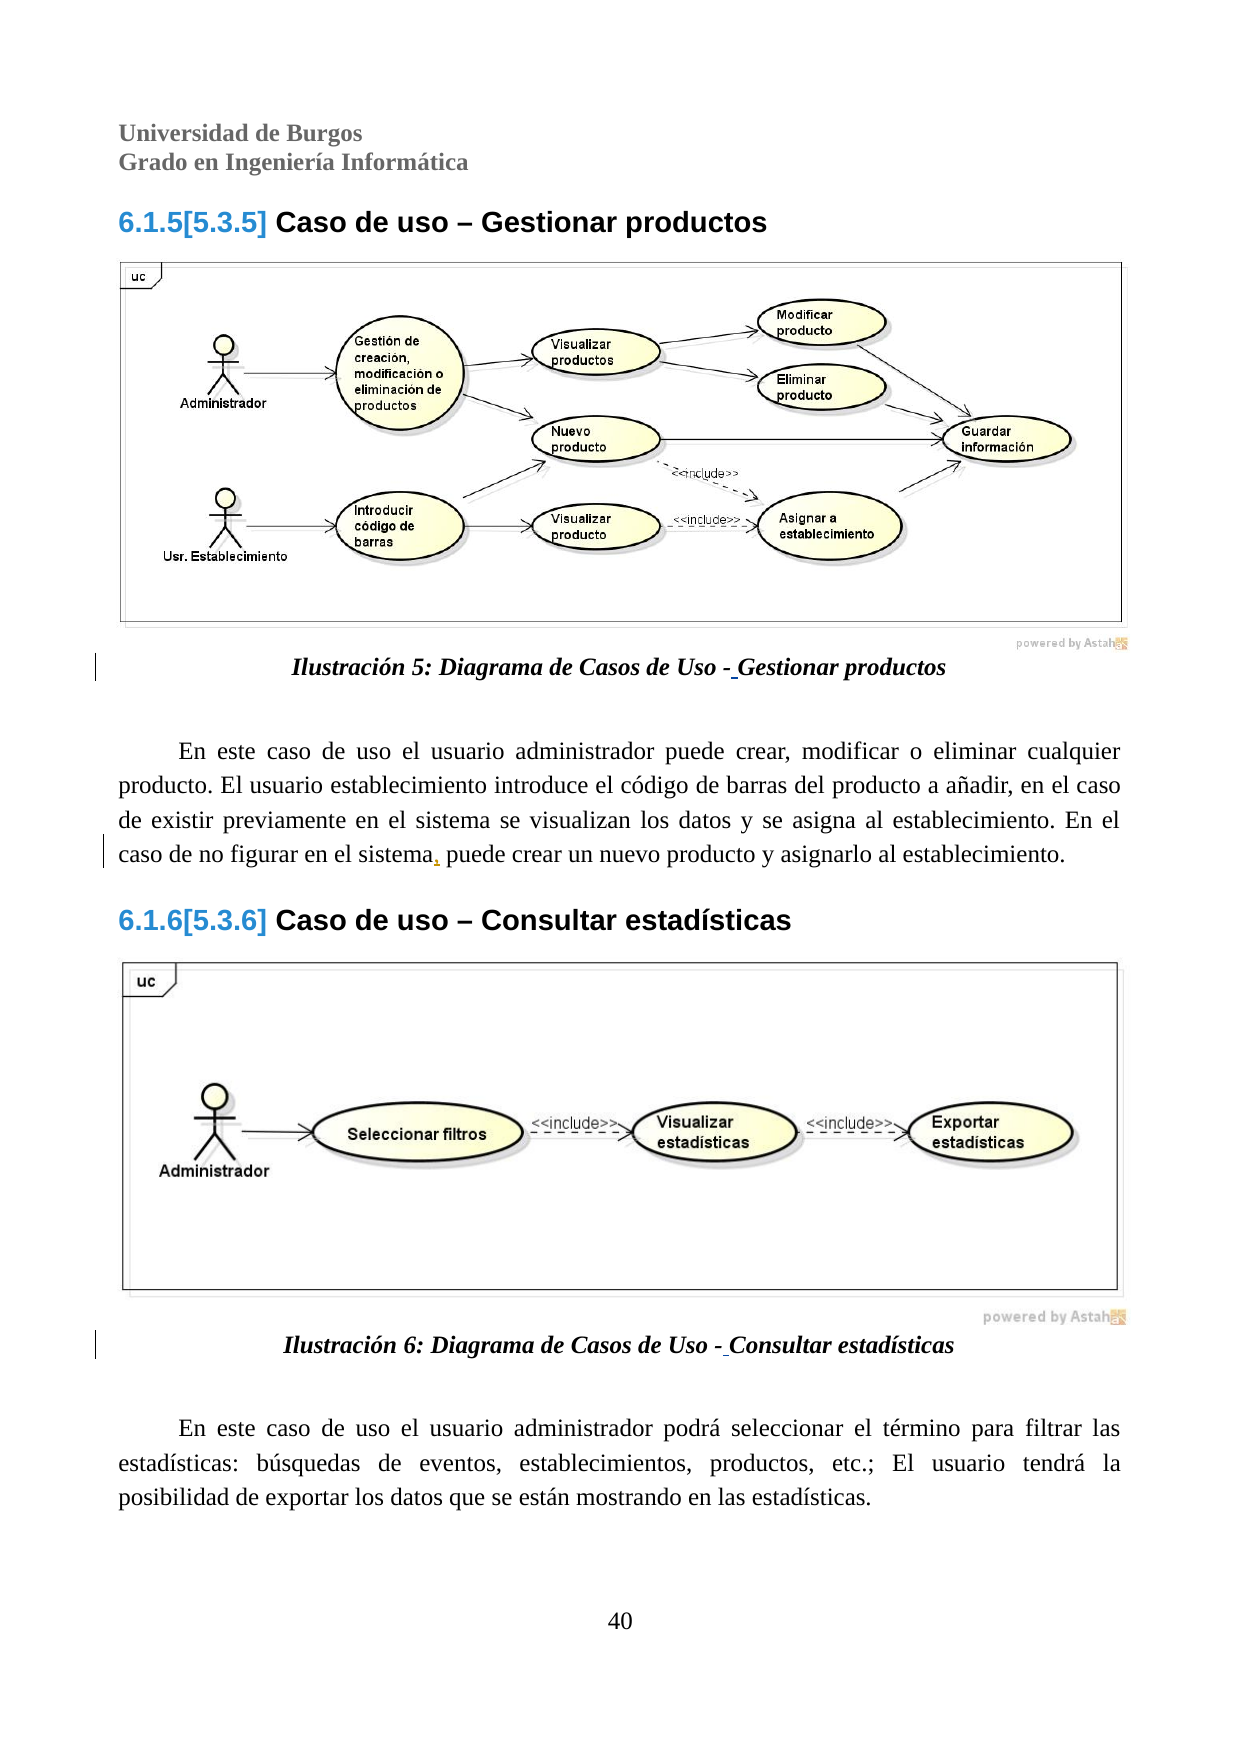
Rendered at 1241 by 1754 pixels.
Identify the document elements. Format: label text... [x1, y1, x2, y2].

picture [109, 251, 1131, 653]
subtitle Caso de uso – Consultar estadísticas [118, 903, 1122, 937]
picture [109, 949, 1131, 1330]
text En este caso de uso el usuario administrador podrá seleccionar el término para filtrar las estadísticas: búsquedas de eventos, establecimientos, productos, etc.; El usuario tendrá la posibilidad de exportar los datos que se están mostrando en las estadísticas. [118, 1413, 1122, 1511]
text Ilustración 6: Diagrama de Casos de Uso - Consultar estadísticas [109, 1330, 1131, 1359]
text En este caso de uso el usuario administrador puede crear, modificar o eliminar cualquier producto. El usuario establecimiento introduce el código de barras del producto a añadir, en el caso de existir previamente en el sistema se visualizan los datos y se asigna al establecimiento. En el caso de no figurar en el sistema, puede crear un nuevo producto y asignarlo al establecimiento. [118, 736, 1122, 868]
subtitle Caso de uso – Gestionar productos [118, 205, 1122, 239]
text Ilustración 5: Diagrama de Casos de Uso - Gestionar productos [109, 653, 1131, 681]
